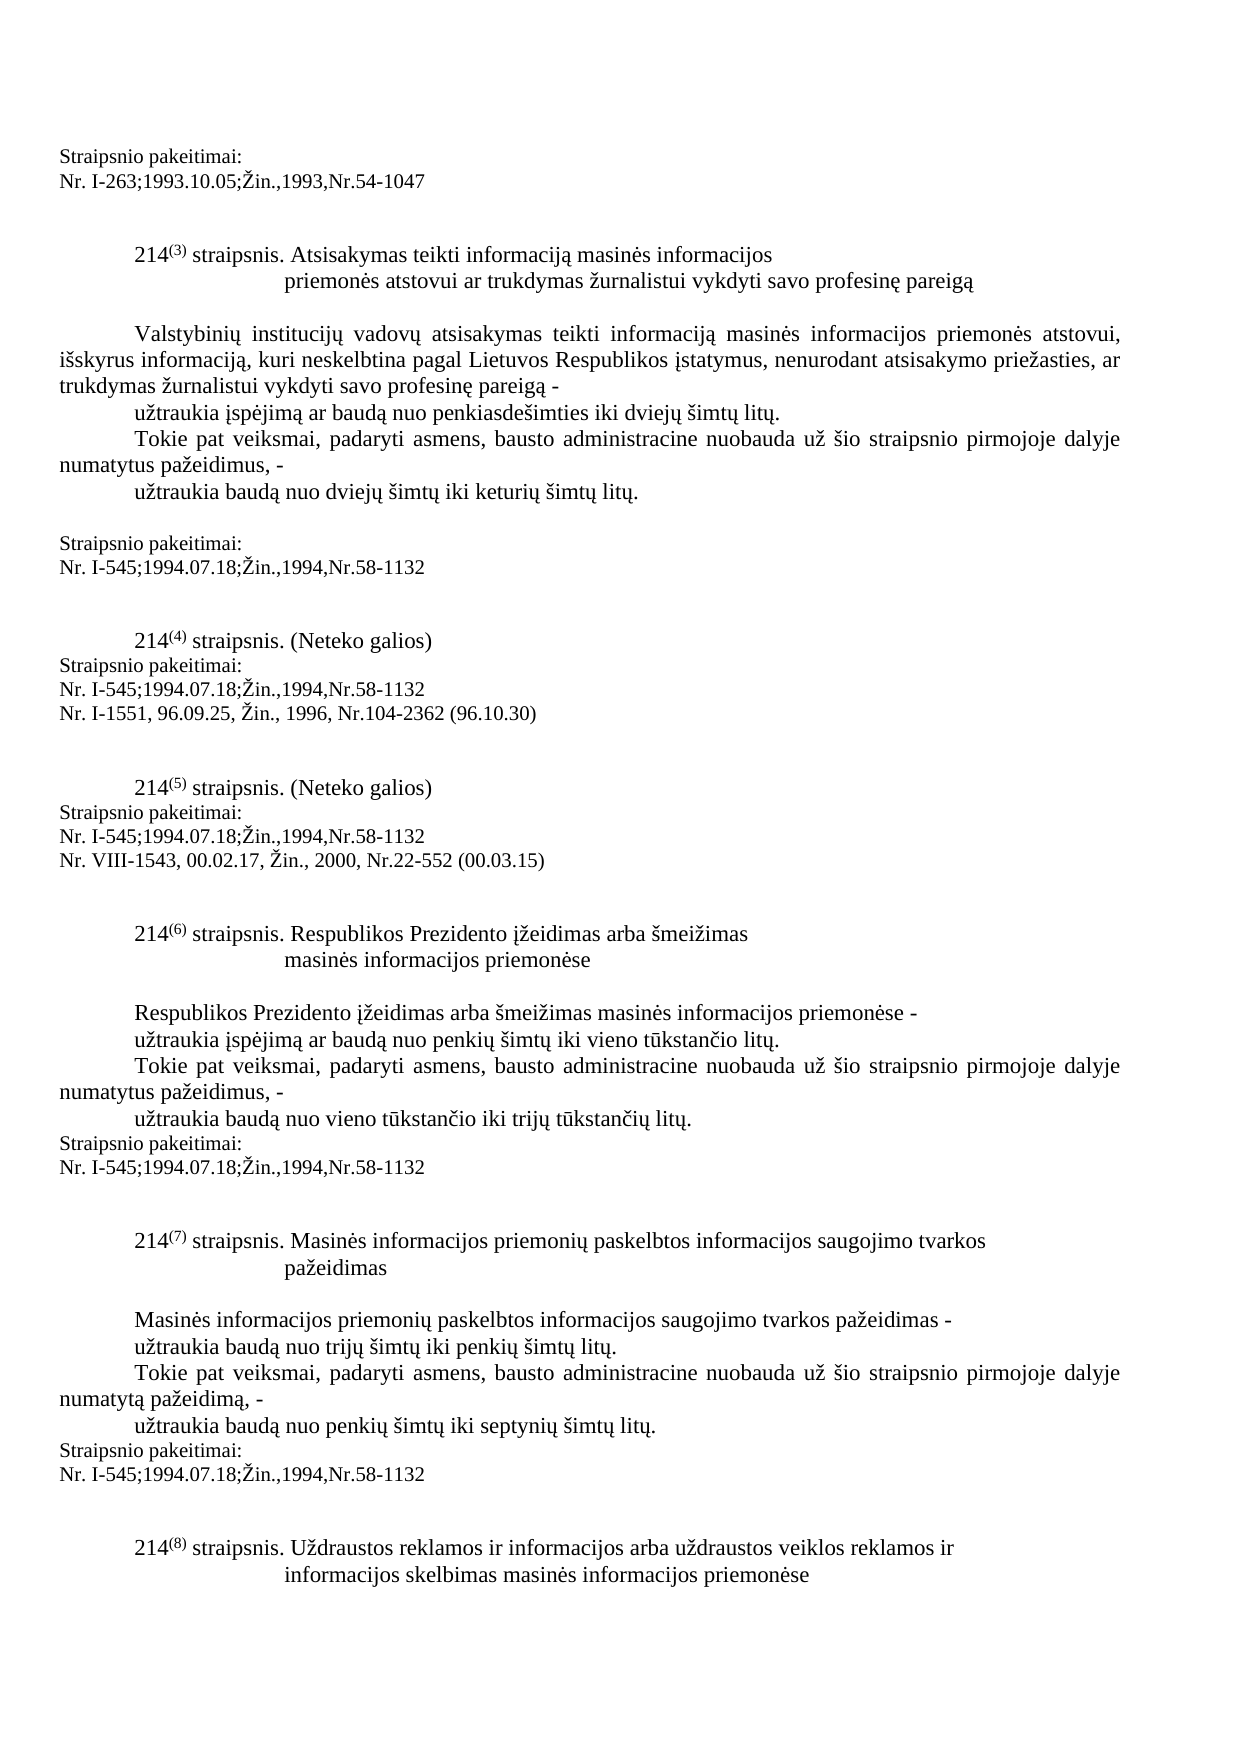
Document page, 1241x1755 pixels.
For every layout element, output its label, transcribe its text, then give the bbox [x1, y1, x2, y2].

text Nr. VIII-1543, 00.02.17, Žin., 2000, Nr.22-552 (00.03.15) [59, 848, 1122, 872]
text pažeidimas [209, 1254, 1122, 1280]
text Tokie pat veiksmai, padaryti asmens, bausto administracine nuobauda už šio straipsnio pirmojoje dalyje numatytą pažeidimą, - [59, 1359, 1122, 1412]
text Straipsnio pakeitimai: [59, 800, 1122, 824]
text Straipsnio pakeitimai: [59, 531, 1122, 555]
text užtraukia baudą nuo dviejų šimtų iki keturių šimtų litų. [59, 478, 1122, 504]
text Nr. I-545;1994.07.18;Žin.,1994,Nr.58-1132 [59, 677, 1122, 701]
text Nr. I-1551, 96.09.25, Žin., 1996, Nr.104-2362 (96.10.30) [59, 701, 1122, 725]
text užtraukia įspėjimą ar baudą nuo penkių šimtų iki vieno tūkstančio litų. [59, 1026, 1122, 1052]
text Nr. I-545;1994.07.18;Žin.,1994,Nr.58-1132 [59, 555, 1122, 579]
text užtraukia baudą nuo trijų šimtų iki penkių šimtų litų. [59, 1333, 1122, 1359]
text Nr. I-545;1994.07.18;Žin.,1994,Nr.58-1132 [59, 824, 1122, 848]
text Straipsnio pakeitimai: [59, 653, 1122, 677]
text masinės informacijos priemonėse [59, 947, 1122, 973]
text Masinės informacijos priemonių paskelbtos informacijos saugojimo tvarkos pažeidimas - [59, 1306, 1122, 1333]
text Respublikos Prezidento įžeidimas arba šmeižimas masinės informacijos priemonėse - [59, 999, 1122, 1026]
text Nr. I-545;1994.07.18;Žin.,1994,Nr.58-1132 [59, 1462, 1122, 1486]
text 214(5) straipsnis. (Neteko galios) [59, 773, 1122, 800]
text Straipsnio pakeitimai: [59, 1131, 1122, 1155]
text užtraukia įspėjimą ar baudą nuo penkiasdešimties iki dviejų šimtų litų. [59, 399, 1122, 425]
text 214(6) straipsnis. Respublikos Prezidento įžeidimas arba šmeižimas [59, 920, 1122, 947]
text užtraukia baudą nuo penkių šimtų iki septynių šimtų litų. [59, 1412, 1122, 1438]
text Tokie pat veiksmai, padaryti asmens, bausto administracine nuobauda už šio straipsnio pirmojoje dalyje numatytus pažeidimus, - [59, 1052, 1122, 1105]
text 214(7) straipsnis. Masinės informacijos priemonių paskelbtos informacijos saugojimo tvarkos [59, 1227, 1122, 1254]
text priemonės atstovui ar trukdymas žurnalistui vykdyti savo profesinę pareigą [284, 267, 1122, 293]
text Nr. I-545;1994.07.18;Žin.,1994,Nr.58-1132 [59, 1155, 1122, 1179]
text informacijos skelbimas masinės informacijos priemonėse [209, 1561, 1122, 1587]
text 214(8) straipsnis. Uždraustos reklamos ir informacijos arba uždraustos veiklos reklamos ir [59, 1534, 1122, 1561]
text 214(3) straipsnis. Atsisakymas teikti informaciją masinės informacijos [59, 241, 1122, 267]
text Straipsnio pakeitimai: [59, 144, 1122, 168]
text Nr. I-263;1993.10.05;Žin.,1993,Nr.54-1047 [59, 168, 1122, 193]
text Straipsnio pakeitimai: [59, 1438, 1122, 1462]
text Valstybinių institucijų vadovų atsisakymas teikti informaciją masinės informacijos priemonės atstovui, išskyrus informaciją, kuri neskelbtina pagal Lietuvos Respublikos įstatymus, nenurodant atsisakymo priežasties, ar trukdymas žurnalistui vykdyti savo profesinę pareigą - [59, 320, 1122, 399]
text užtraukia baudą nuo vieno tūkstančio iki trijų tūkstančių litų. [59, 1105, 1122, 1131]
text 214(4) straipsnis. (Neteko galios) [59, 627, 1122, 653]
text Tokie pat veiksmai, padaryti asmens, bausto administracine nuobauda už šio straipsnio pirmojoje dalyje numatytus pažeidimus, - [59, 425, 1122, 478]
